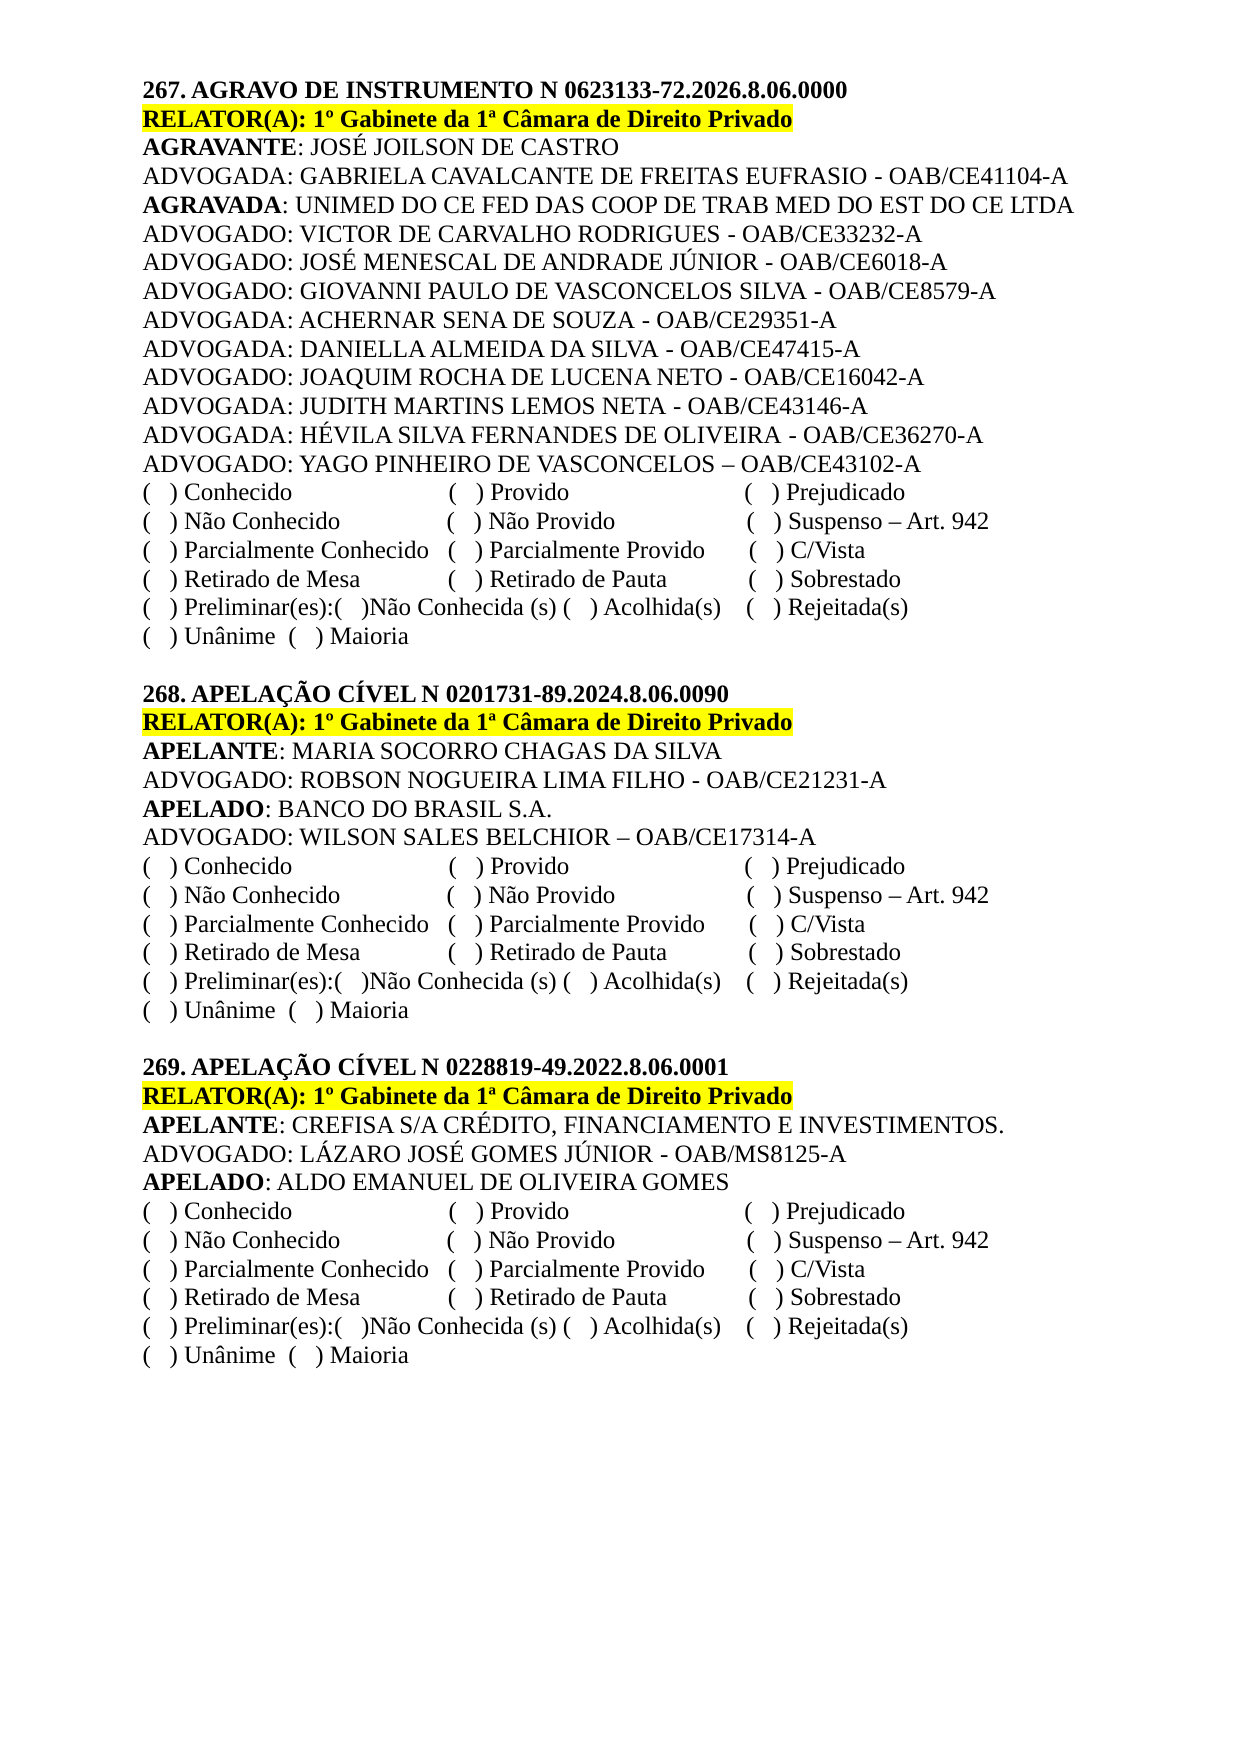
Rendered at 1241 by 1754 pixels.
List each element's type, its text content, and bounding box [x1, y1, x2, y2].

text ( ) Preliminar(es):( )Não Conhecida (s) ( ) Acolhida(s) ( ) Rejeitada(s) [142, 592, 1158, 621]
text ( ) Retirado de Mesa ( ) Retirado de Pauta ( ) Sobrestado [142, 564, 1158, 592]
text ( ) Parcialmente Conhecido ( ) Parcialmente Provido ( ) C/Vista [142, 1254, 1158, 1282]
text ( ) Preliminar(es):( )Não Conhecida (s) ( ) Acolhida(s) ( ) Rejeitada(s) [142, 966, 1158, 995]
text ( ) Parcialmente Conhecido ( ) Parcialmente Provido ( ) C/Vista [142, 909, 1158, 937]
text ( ) Conhecido ( ) Provido ( ) Prejudicado [142, 477, 1141, 506]
text ( ) Retirado de Mesa ( ) Retirado de Pauta ( ) Sobrestado [142, 1282, 1158, 1311]
text ( ) Parcialmente Conhecido ( ) Parcialmente Provido ( ) C/Vista [142, 535, 1158, 564]
text ( ) Conhecido ( ) Provido ( ) Prejudicado [142, 851, 1141, 880]
text ( ) Não Conhecido ( ) Não Provido ( ) Suspenso – Art. 942 [142, 506, 1158, 535]
text ( ) Unânime ( ) Maioria 268. APELAÇÃO CÍVEL N 0201731-89.2024.8.06.0090 RELATOR(A): 1º Gabinete da 1ª Câmara de Direito Privado APELANTE: MARIA SOCORRO CHAGAS DA SILVA ADVOGADO: ROBSON NOGUEIRA LIMA FILHO - OAB/CE21231-A APELADO: BANCO DO BRASIL S.A. ADVOGADO: WILSON SALES BELCHIOR – OAB/CE17314-A [142, 621, 1141, 851]
text ( ) Preliminar(es):( )Não Conhecida (s) ( ) Acolhida(s) ( ) Rejeitada(s) [142, 1311, 1158, 1340]
text ( ) Conhecido ( ) Provido ( ) Prejudicado [142, 1196, 1141, 1225]
text 267. AGRAVO DE INSTRUMENTO N 0623133-72.2026.8.06.0000 RELATOR(A): 1º Gabinete da 1ª Câmara de Direito Privado AGRAVANTE: JOSÉ JOILSON DE CASTRO ADVOGADA: GABRIELA CAVALCANTE DE FREITAS EUFRASIO - OAB/CE41104-A AGRAVADA: UNIMED DO CE FED DAS COOP DE TRAB MED DO EST DO CE LTDA ADVOGADO: VICTOR DE CARVALHO RODRIGUES - OAB/CE33232-A ADVOGADO: JOSÉ MENESCAL DE ANDRADE JÚNIOR - OAB/CE6018-A ADVOGADO: GIOVANNI PAULO DE VASCONCELOS SILVA - OAB/CE8579-A ADVOGADA: ACHERNAR SENA DE SOUZA - OAB/CE29351-A ADVOGADA: DANIELLA ALMEIDA DA SILVA - OAB/CE47415-A ADVOGADO: JOAQUIM ROCHA DE LUCENA NETO - OAB/CE16042-A ADVOGADA: JUDITH MARTINS LEMOS NETA - OAB/CE43146-A ADVOGADA: HÉVILA SILVA FERNANDES DE OLIVEIRA - OAB/CE36270-A ADVOGADO: YAGO PINHEIRO DE VASCONCELOS – OAB/CE43102-A [142, 75, 1141, 477]
text ( ) Não Conhecido ( ) Não Provido ( ) Suspenso – Art. 942 [142, 1225, 1158, 1254]
text ( ) Retirado de Mesa ( ) Retirado de Pauta ( ) Sobrestado [142, 937, 1158, 966]
text ( ) Não Conhecido ( ) Não Provido ( ) Suspenso – Art. 942 [142, 880, 1158, 909]
text ( ) Unânime ( ) Maioria [142, 1340, 1141, 1426]
text ( ) Unânime ( ) Maioria 269. APELAÇÃO CÍVEL N 0228819-49.2022.8.06.0001 RELATOR(A): 1º Gabinete da 1ª Câmara de Direito Privado APELANTE: CREFISA S/A CRÉDITO, FINANCIAMENTO E INVESTIMENTOS. ADVOGADO: LÁZARO JOSÉ GOMES JÚNIOR - OAB/MS8125-A APELADO: ALDO EMANUEL DE OLIVEIRA GOMES [142, 995, 1141, 1196]
